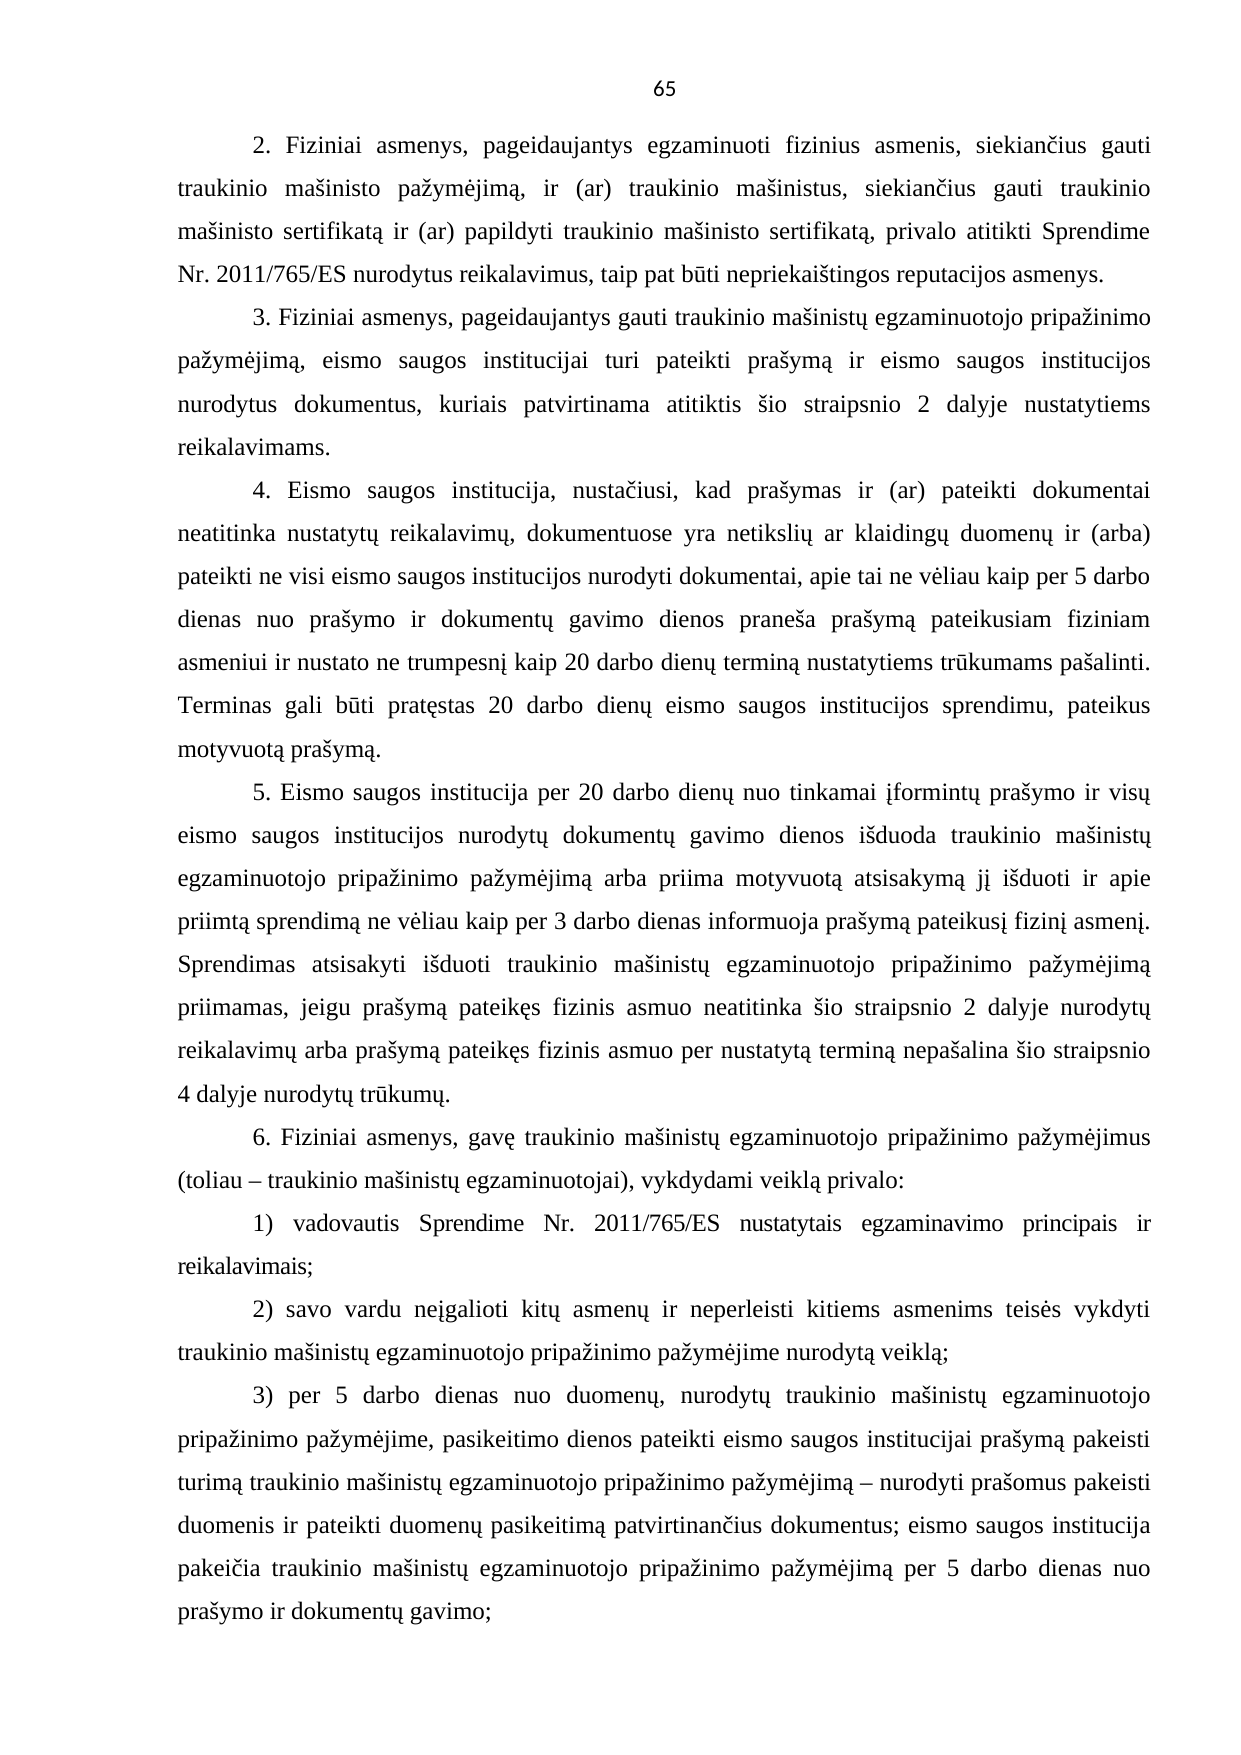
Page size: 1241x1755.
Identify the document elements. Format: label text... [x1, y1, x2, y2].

text 3) per 5 darbo dienas nuo duomenų, nurodytų traukinio mašinistų egzaminuotojo pripažinimo pažymėjime, pasikeitimo dienos pateikti eismo saugos institucijai prašymą pakeisti turimą traukinio mašinistų egzaminuotojo pripažinimo pažymėjimą – nurodyti prašomus pakeisti duomenis ir pateikti duomenų pasikeitimą patvirtinančius dokumentus; eismo saugos institucija pakeičia traukinio mašinistų egzaminuotojo pripažinimo pažymėjimą per 5 darbo dienas nuo prašymo ir dokumentų gavimo; [177, 1381, 1152, 1625]
text 1) vadovautis Sprendime Nr. 2011/765/ES nustatytais egzaminavimo principais ir reikalavimais; [177, 1208, 1152, 1280]
text 6. Fiziniai asmenys, gavę traukinio mašinistų egzaminuotojo pripažinimo pažymėjimus (toliau – traukinio mašinistų egzaminuotojai), vykdydami veiklą privalo: [177, 1122, 1152, 1194]
text 5. Eismo saugos institucija per 20 darbo dienų nuo tinkamai įformintų prašymo ir visų eismo saugos institucijos nurodytų dokumentų gavimo dienos išduoda traukinio mašinistų egzaminuotojo pripažinimo pažymėjimą arba priima motyvuotą atsisakymą jį išduoti ir apie priimtą sprendimą ne vėliau kaip per 3 darbo dienas informuoja prašymą pateikusį fizinį asmenį. Sprendimas atsisakyti išduoti traukinio mašinistų egzaminuotojo pripažinimo pažymėjimą priimamas, jeigu prašymą pateikęs fizinis asmuo neatitinka šio straipsnio 2 dalyje nurodytų reikalavimų arba prašymą pateikęs fizinis asmuo per nustatytą terminą nepašalina šio straipsnio 4 dalyje nurodytų trūkumų. [177, 777, 1152, 1107]
text 2. Fiziniai asmenys, pageidaujantys egzaminuoti fizinius asmenis, siekiančius gauti traukinio mašinisto pažymėjimą, ir (ar) traukinio mašinistus, siekiančius gauti traukinio mašinisto sertifikatą ir (ar) papildyti traukinio mašinisto sertifikatą, privalo atitikti Sprendime Nr. 2011/765/ES nurodytus reikalavimus, taip pat būti nepriekaištingos reputacijos asmenys. [177, 130, 1152, 288]
text 3. Fiziniai asmenys, pageidaujantys gauti traukinio mašinistų egzaminuotojo pripažinimo pažymėjimą, eismo saugos institucijai turi pateikti prašymą ir eismo saugos institucijos nurodytus dokumentus, kuriais patvirtinama atitiktis šio straipsnio 2 dalyje nustatytiems reikalavimams. [177, 302, 1152, 461]
text 4. Eismo saugos institucija, nustačiusi, kad prašymas ir (ar) pateikti dokumentai neatitinka nustatytų reikalavimų, dokumentuose yra netikslių ar klaidingų duomenų ir (arba) pateikti ne visi eismo saugos institucijos nurodyti dokumentai, apie tai ne vėliau kaip per 5 darbo dienas nuo prašymo ir dokumentų gavimo dienos praneša prašymą pateikusiam fiziniam asmeniui ir nustato ne trumpesnį kaip 20 darbo dienų terminą nustatytiems trūkumams pašalinti. Terminas gali būti pratęstas 20 darbo dienų eismo saugos institucijos sprendimu, pateikus motyvuotą prašymą. [177, 475, 1152, 762]
text 2) savo vardu neįgalioti kitų asmenų ir neperleisti kitiems asmenims teisės vykdyti traukinio mašinistų egzaminuotojo pripažinimo pažymėjime nurodytą veiklą; [177, 1294, 1152, 1366]
